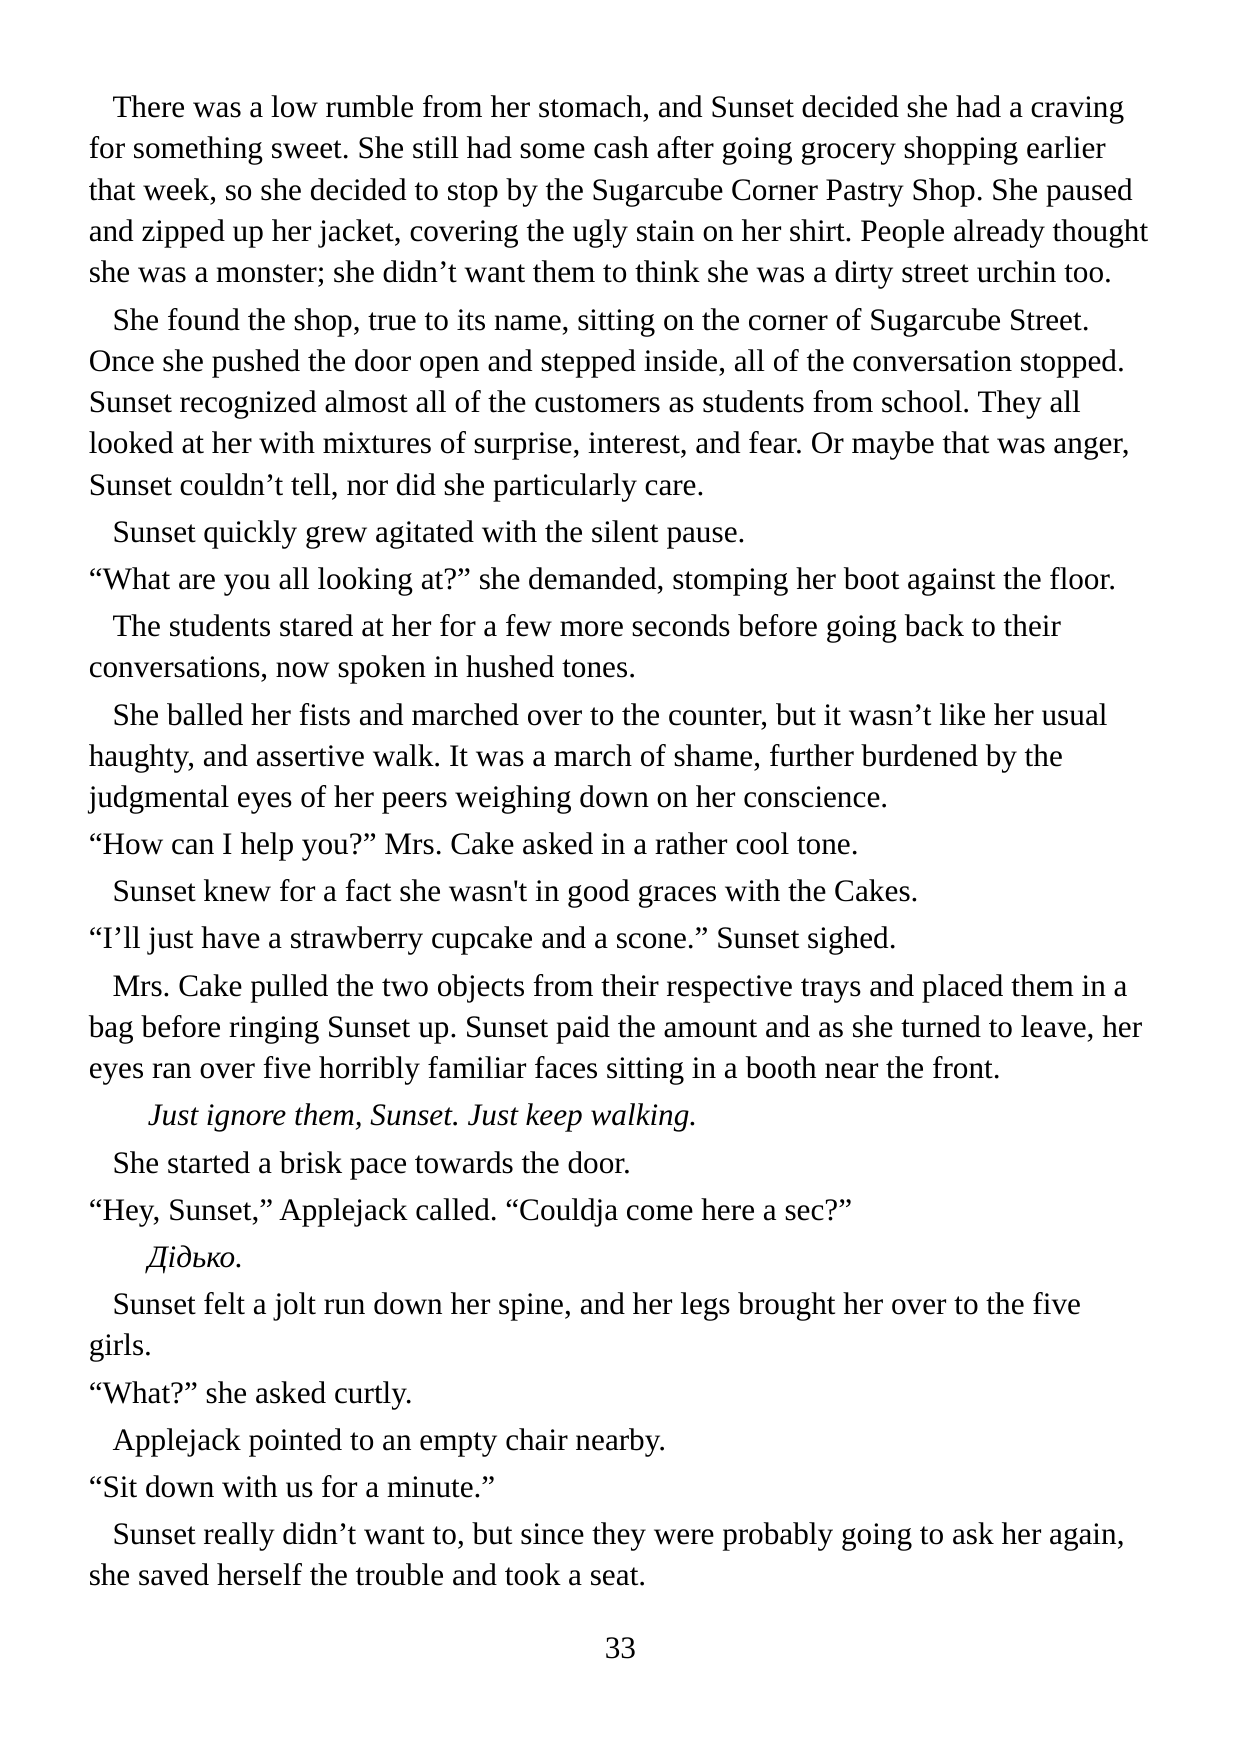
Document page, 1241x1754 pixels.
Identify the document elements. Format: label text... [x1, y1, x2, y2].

text Mrs. Cake pulled the two objects from their respective trays and placed them in a bag before ringing Sunset up. Sunset paid the amount and as she turned to leave, her eyes ran over five horribly familiar faces sitting in a booth near the front. [88, 967, 1152, 1085]
text She balled her fists and marched over to the counter, but it wasn’t like her usual haughty, and assertive walk. It was a march of shame, further burdened by the judgmental eyes of her peers weighing down on her conscience. [88, 696, 1152, 814]
text “How can I help you?” Mrs. Cake asked in a rather cool tone. [88, 825, 1152, 861]
text She started a brisk pace towards the door. [88, 1144, 1152, 1180]
text Sunset quickly grew agitated with the silent pause. [88, 513, 1152, 549]
text Applejack pointed to an empty chair nearby. [88, 1421, 1152, 1457]
text “What are you all looking at?” she demanded, stomping her boot against the floor. [88, 560, 1152, 596]
text Sunset really didn’t want to, but since they were probably going to ask her again, she saved herself the trouble and took a seat. [88, 1515, 1152, 1593]
text Just ignore them, Sunset. Just keep walking. [88, 1097, 1152, 1133]
text She found the shop, true to its name, sitting on the corner of Sugarcube Street. Once she pushed the door open and stepped inside, all of the conversation stopped. Sunset recognized almost all of the customers as students from school. They all looked at her with mixtures of surprise, interest, and fear. Or maybe that was anger, Sunset couldn’t tell, nor did she particularly care. [88, 301, 1152, 502]
text “What?” she asked curtly. [88, 1374, 1152, 1410]
text “I’ll just have a strawberry cupcake and a scone.” Sunset sighed. [88, 920, 1152, 956]
text Sunset knew for a fact she wasn't in good graces with the Cakes. [88, 873, 1152, 908]
text There was a low rumble from her stomach, and Sunset decided she had a craving for something sweet. She still had some cash after going grocery shopping earlier that week, so she decided to stop by the Sugarcube Corner Pastry Shop. She paused and zipped up her jacket, covering the ugly stain on her shirt. People already thought she was a monster; she didn’t want them to think she was a dirty street urchin too. [88, 88, 1152, 289]
text “Hey, Sunset,” Applejack called. “Couldja come here a sec?” [88, 1191, 1152, 1227]
text Дідько. [88, 1238, 1152, 1274]
text “Sit down with us for a minute.” [88, 1468, 1152, 1504]
text Sunset felt a jolt run down her spine, and her legs brought her over to the five girls. [88, 1285, 1152, 1363]
text The students stared at her for a few more seconds before going back to their conversations, now spoken in hushed tones. [88, 607, 1152, 684]
